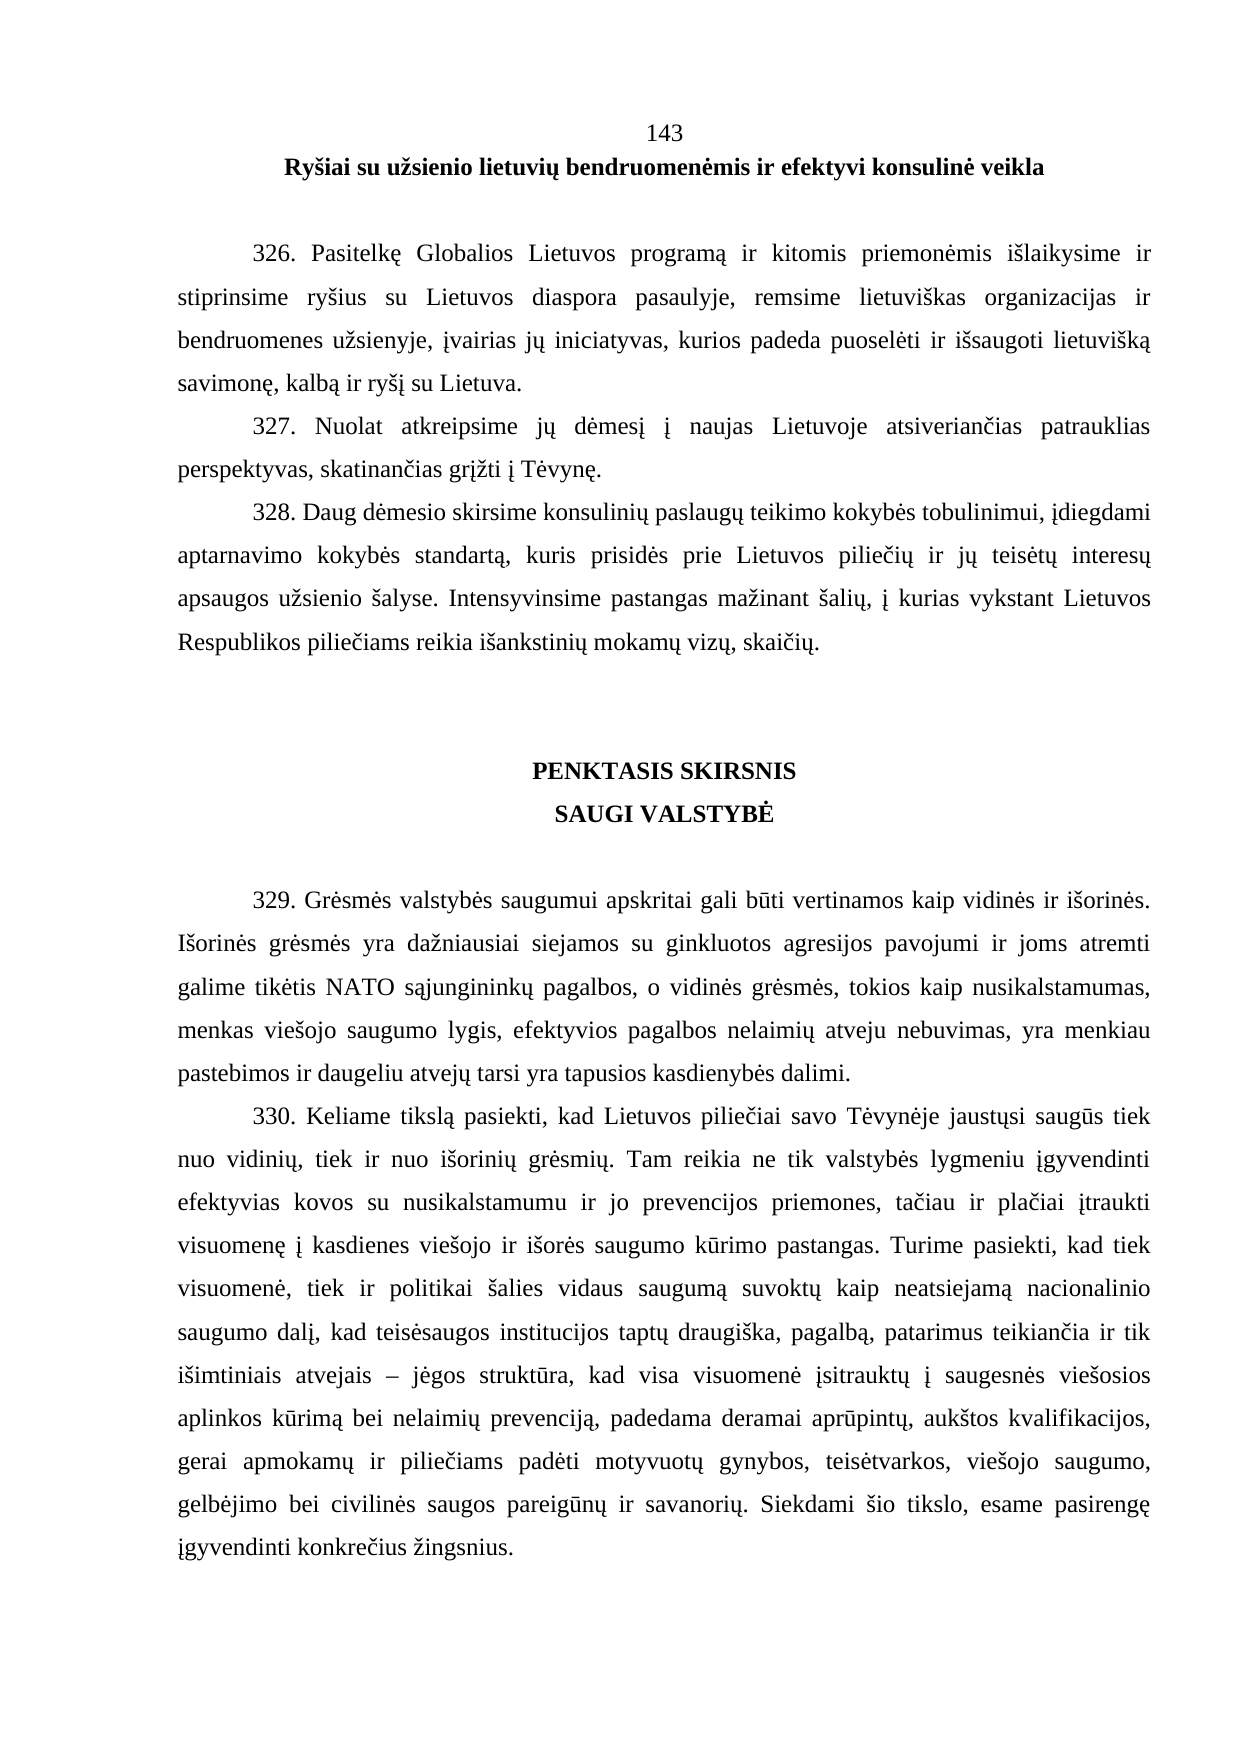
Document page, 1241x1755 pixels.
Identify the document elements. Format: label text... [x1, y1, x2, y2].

text 330. Keliame tikslą pasiekti, kad Lietuvos piliečiai savo Tėvynėje jaustųsi saugūs tiek nuo vidinių, tiek ir nuo išorinių grėsmių. Tam reikia ne tik valstybės lygmeniu įgyvendinti efektyvias kovos su nusikalstamumu ir jo prevencijos priemones, tačiau ir plačiai įtraukti visuomenę į kasdienes viešojo ir išorės saugumo kūrimo pastangas. Turime pasiekti, kad tiek visuomenė, tiek ir politikai šalies vidaus saugumą suvoktų kaip neatsiejamą nacionalinio saugumo dalį, kad teisėsaugos institucijos taptų draugiška, pagalbą, patarimus teikiančia ir tik išimtiniais atvejais – jėgos struktūra, kad visa visuomenė įsitrauktų į saugesnės viešosios aplinkos kūrimą bei nelaimių prevenciją, padedama deramai aprūpintų, aukštos kvalifikacijos, gerai apmokamų ir piliečiams padėti motyvuotų gynybos, teisėtvarkos, viešojo saugumo, gelbėjimo bei civilinės saugos pareigūnų ir savanorių. Siekdami šio tikslo, esame pasirengę įgyvendinti konkrečius žingsnius. [177, 1101, 1152, 1561]
text SAUGI VALSTYBĖ [177, 799, 1152, 828]
text 327. Nuolat atkreipsime jų dėmesį į naujas Lietuvoje atsiveriančias patrauklias perspektyvas, skatinančias grįžti į Tėvynę. [177, 411, 1152, 483]
text Ryšiai su užsienio lietuvių bendruomenėmis ir efektyvi konsulinė veikla [177, 152, 1152, 181]
text 326. Pasitelkę Globalios Lietuvos programą ir kitomis priemonėmis išlaikysime ir stiprinsime ryšius su Lietuvos diaspora pasaulyje, remsime lietuviškas organizacijas ir bendruomenes užsienyje, įvairias jų iniciatyvas, kurios padeda puoselėti ir išsaugoti lietuvišką savimonę, kalbą ir ryšį su Lietuva. [177, 238, 1152, 397]
text 328. Daug dėmesio skirsime konsulinių paslaugų teikimo kokybės tobulinimui, įdiegdami aptarnavimo kokybės standartą, kuris prisidės prie Lietuvos piliečių ir jų teisėtų interesų apsaugos užsienio šalyse. Intensyvinsime pastangas mažinant šalių, į kurias vykstant Lietuvos Respublikos piliečiams reikia išankstinių mokamų vizų, skaičių. [177, 497, 1152, 655]
text PENKTASIS SKIRSNIS [177, 756, 1152, 785]
text 329. Grėsmės valstybės saugumui apskritai gali būti vertinamos kaip vidinės ir išorinės. Išorinės grėsmės yra dažniausiai siejamos su ginkluotos agresijos pavojumi ir joms atremti galime tikėtis NATO sąjungininkų pagalbos, o vidinės grėsmės, tokios kaip nusikalstamumas, menkas viešojo saugumo lygis, efektyvios pagalbos nelaimių atveju nebuvimas, yra menkiau pastebimos ir daugeliu atvejų tarsi yra tapusios kasdienybės dalimi. [177, 885, 1152, 1087]
